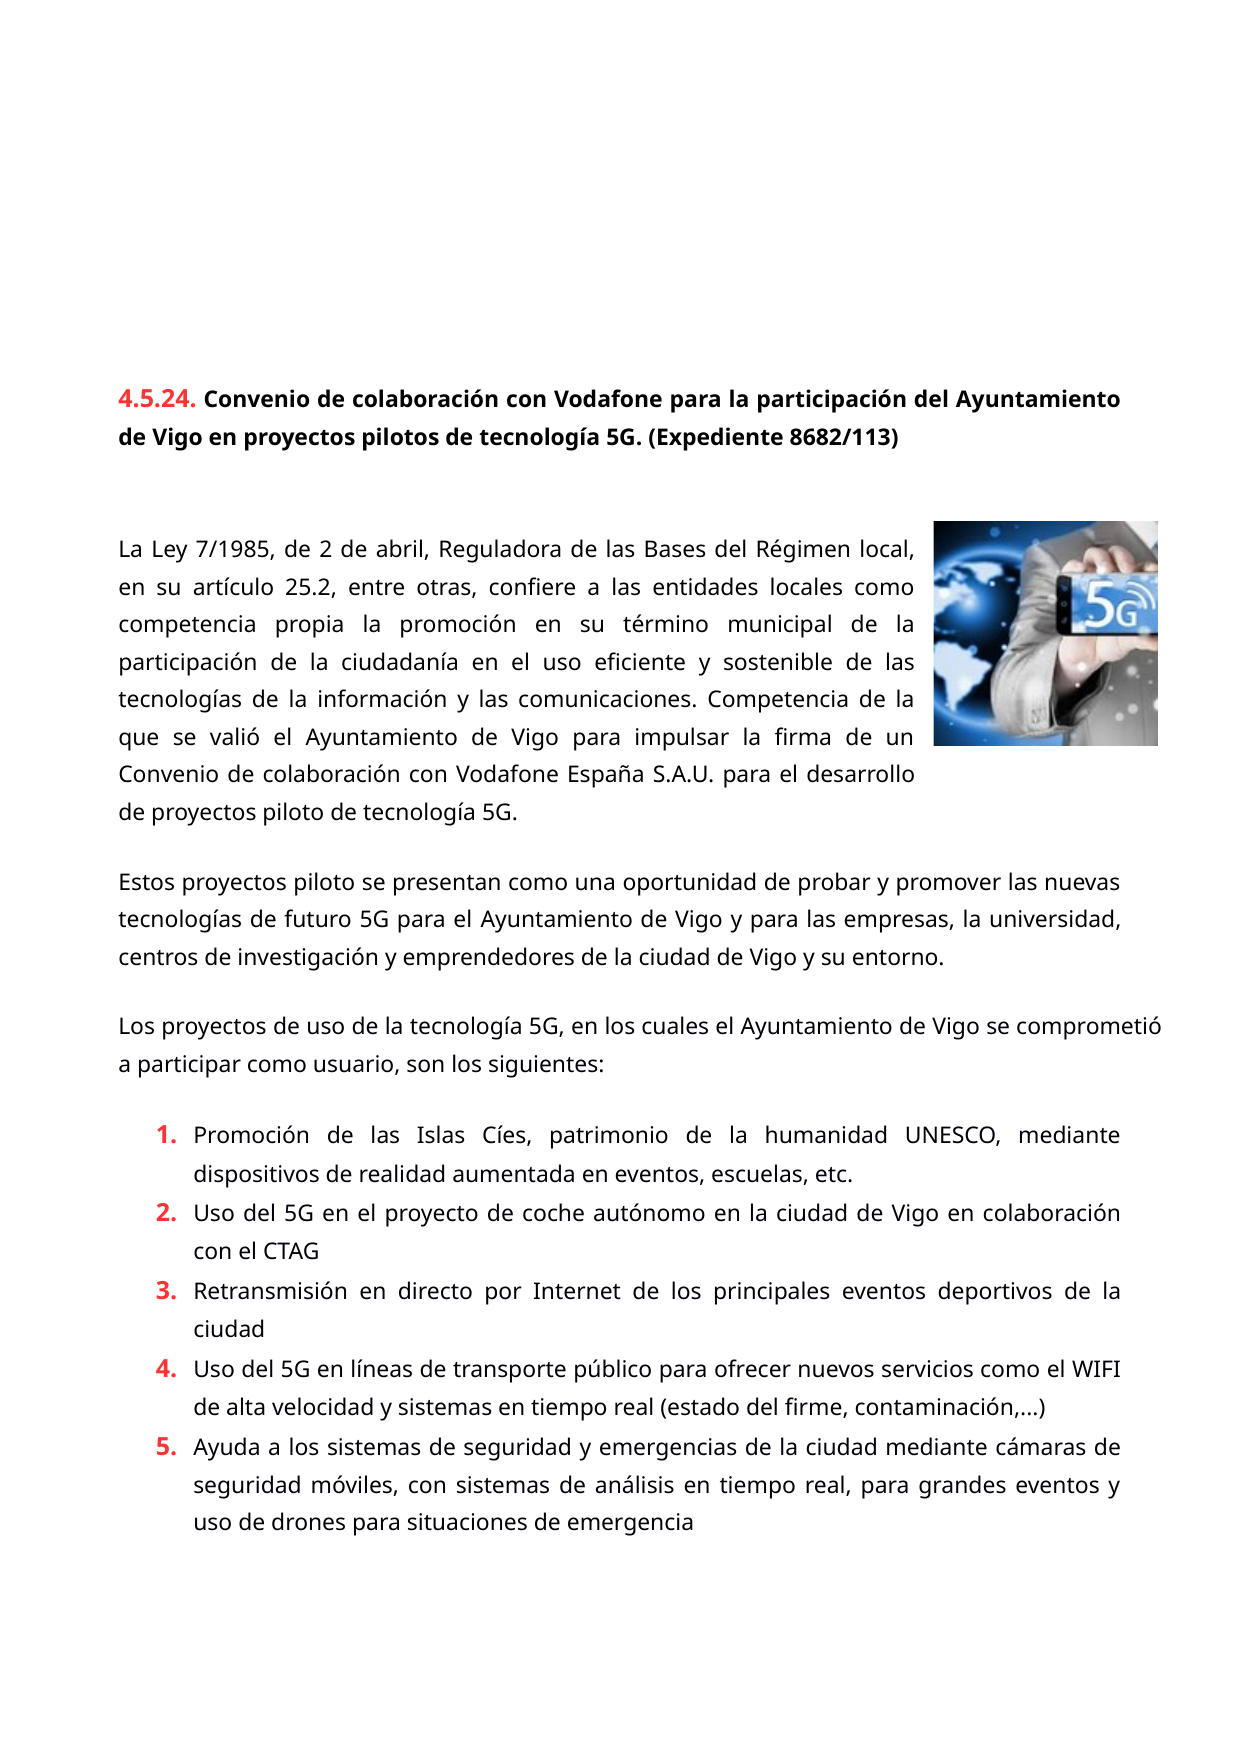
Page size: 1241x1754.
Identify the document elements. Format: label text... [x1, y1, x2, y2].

text La Ley 7/1985, de 2 de abril, Reguladora de las Bases del Régimen local, en su artículo 25.2, entre otras, confiere a las entidades locales como competencia propia la promoción en su término municipal de la participación de la ciudadanía en el uso eficiente y sostenible de las tecnologías de la información y las comunicaciones. Competencia de la que se valió el Ayuntamiento de Vigo para impulsar la firma de un Convenio de colaboración con Vodafone España S.A.U. para el desarrollo de proyectos piloto de tecnología 5G. [118, 533, 1122, 827]
list Convenio de colaboración con Vodafone para la participación del Ayuntamiento de Vigo en proyectos pilotos de tecnología 5G. (Expediente 8682/113) [118, 381, 1122, 452]
picture [933, 521, 1158, 746]
list Retransmisión en directo por Internet de los principales eventos deportivos de la ciudad [156, 1273, 1122, 1344]
list Uso del 5G en líneas de transporte público para ofrecer nuevos servicios como el WIFI de alta velocidad y sistemas en tiempo real (estado del firme, contaminación,...) [156, 1351, 1122, 1422]
list Promoción de las Islas Cíes, patrimonio de la humanidad UNESCO, mediante dispositivos de realidad aumentada en eventos, escuelas, etc. [156, 1117, 1122, 1189]
text Los proyectos de uso de la tecnología 5G, en los cuales el Ayuntamiento de Vigo se comprometió a participar como usuario, son los siguientes: [118, 1010, 1163, 1079]
text Estos proyectos piloto se presentan como una oportunidad de probar y promover las nuevas tecnologías de futuro 5G para el Ayuntamiento de Vigo y para las empresas, la universidad, centros de investigación y emprendedores de la ciudad de Vigo y su entorno. [118, 866, 1122, 972]
list Uso del 5G en el proyecto de coche autónomo en la ciudad de Vigo en colaboración con el CTAG [156, 1195, 1122, 1267]
list Ayuda a los sistemas de seguridad y emergencias de la ciudad mediante cámaras de seguridad móviles, con sistemas de análisis en tiempo real, para grandes eventos y uso de drones para situaciones de emergencia [156, 1428, 1122, 1537]
